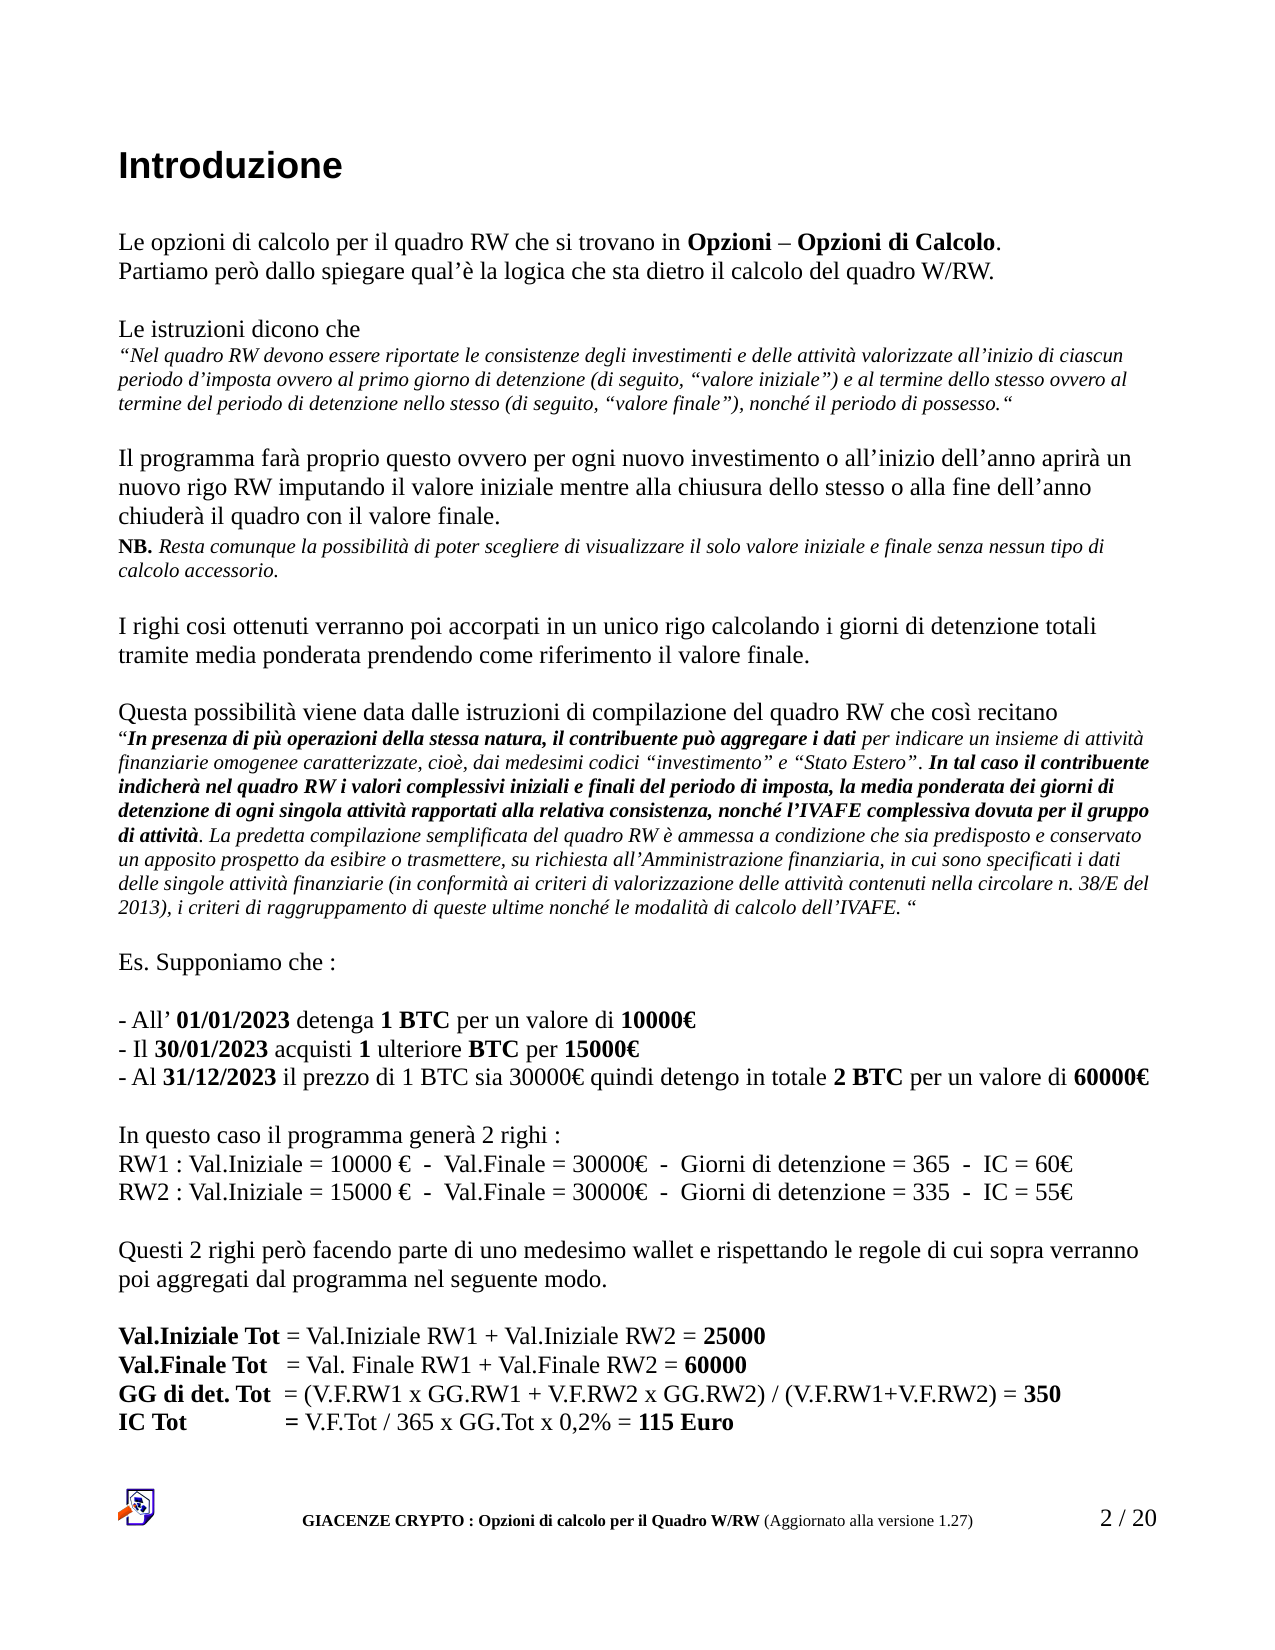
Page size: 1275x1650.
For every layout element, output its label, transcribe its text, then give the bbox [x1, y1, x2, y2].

text Val.Iniziale Tot = Val.Iniziale RW1 + Val.Iniziale RW2 = 25000 [118, 1321, 1157, 1350]
text IC Tot = V.F.Tot / 365 x GG.Tot x 0,2% = 115 Euro [118, 1407, 1157, 1436]
text Il programma farà proprio questo ovvero per ogni nuovo investimento o all’inizio dell’anno aprirà un nuovo rigo RW imputando il valore iniziale mentre alla chiusura dello stesso o alla fine dell’anno chiuderà il quadro con il valore finale. [118, 443, 1157, 530]
text Partiamo però dallo spiegare qual’è la logica che sta dietro il calcolo del quadro W/RW. [118, 256, 1157, 285]
text NB. Resta comunque la possibilità di poter scegliere di visualizzare il solo valore iniziale e finale senza nessun tipo di calcolo accessorio. [118, 530, 1157, 582]
text “Nel quadro RW devono essere riportate le consistenze degli investimenti e delle attività valorizzate all’inizio di ciascun periodo d’imposta ovvero al primo giorno di detenzione (di seguito, “valore iniziale”) e al termine dello stesso ovvero al termine del periodo di detenzione nello stesso (di seguito, “valore finale”), nonché il periodo di possesso.“ [118, 342, 1157, 415]
text - Al 31/12/2023 il prezzo di 1 BTC sia 30000€ quindi detengo in totale 2 BTC per un valore di 60000€ [118, 1062, 1157, 1091]
text Questa possibilità viene data dalle istruzioni di compilazione del quadro RW che così recitano [118, 697, 1157, 726]
text I righi cosi ottenuti verranno poi accorpati in un unico rigo calcolando i giorni di detenzione totali tramite media ponderata prendendo come riferimento il valore finale. [118, 611, 1157, 669]
text Es. Supponiamo che : [118, 947, 1157, 976]
text - All’ 01/01/2023 detenga 1 BTC per un valore di 10000€ [118, 1005, 1157, 1034]
text RW1 : Val.Iniziale = 10000 € - Val.Finale = 30000€ - Giorni di detenzione = 365 - IC = 60€ [118, 1149, 1157, 1177]
picture [118, 1488, 155, 1526]
text RW2 : Val.Iniziale = 15000 € - Val.Finale = 30000€ - Giorni di detenzione = 335 - IC = 55€ [118, 1177, 1157, 1206]
text In questo caso il programma generà 2 righi : [118, 1120, 1157, 1149]
text - Il 30/01/2023 acquisti 1 ulteriore BTC per 15000€ [118, 1034, 1157, 1062]
text Questi 2 righi però facendo parte di uno medesimo wallet e rispettando le regole di cui sopra verranno poi aggregati dal programma nel seguente modo. [118, 1235, 1157, 1292]
text Val.Finale Tot = Val. Finale RW1 + Val.Finale RW2 = 60000 [118, 1350, 1157, 1379]
text GG di det. Tot = (V.F.RW1 x GG.RW1 + V.F.RW2 x GG.RW2) / (V.F.RW1+V.F.RW2) = 350 [118, 1379, 1157, 1407]
text Le opzioni di calcolo per il quadro RW che si trovano in Opzioni – Opzioni di Calcolo. [118, 227, 1157, 256]
text “In presenza di più operazioni della stessa natura, il contribuente può aggregare i dati per indicare un insieme di attività finanziarie omogenee caratterizzate, cioè, dai medesimi codici “investimento” e “Stato Estero”. In tal caso il contribuente indicherà nel quadro RW i valori complessivi iniziali e finali del periodo di imposta, la media ponderata dei giorni di detenzione di ogni singola attività rapportati alla relativa consistenza, nonché l’IVAFE complessiva dovuta per il gruppo di attività. La predetta compilazione semplificata del quadro RW è ammessa a condizione che sia predisposto e conservato un apposito prospetto da esibire o trasmettere, su richiesta all’Amministrazione finanziaria, in cui sono specificati i dati delle singole attività finanziarie (in conformità ai criteri di valorizzazione delle attività contenuti nella circolare n. 38/E del 2013), i criteri di raggruppamento di queste ultime nonché le modalità di calcolo dell’IVAFE. “ [118, 726, 1157, 919]
text Le istruzioni dicono che [118, 314, 1157, 342]
subtitle Introduzione [118, 143, 1157, 186]
